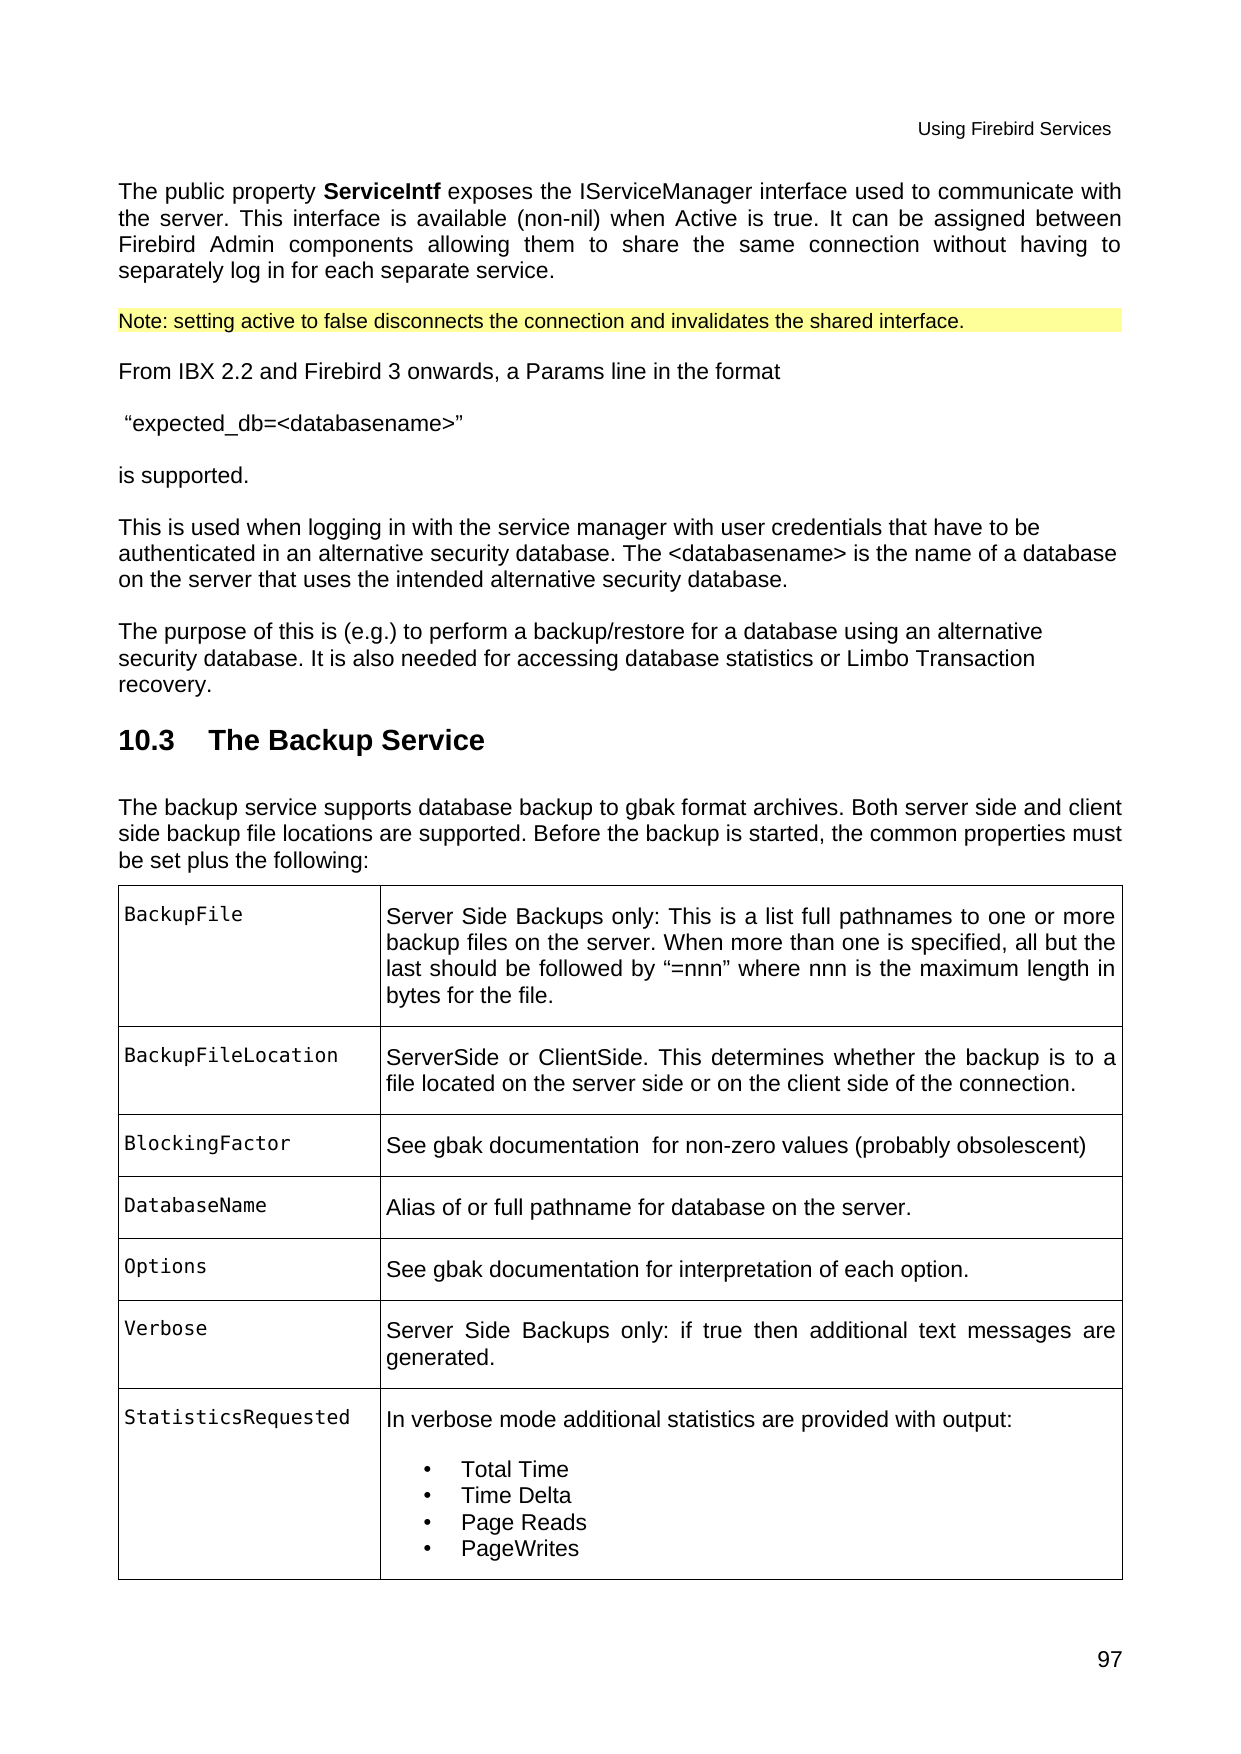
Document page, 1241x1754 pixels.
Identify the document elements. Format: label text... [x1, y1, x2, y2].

table_cell Alias of or full pathname for database on the server. [381, 1177, 1122, 1238]
text This is used when logging in with the service manager with user credentials that have to be authenticated in an alternative security database. The <databasename> is the name of a database on the server that uses the intended alternative security database. [118, 514, 1122, 593]
table_cell ServerSide or ClientSide. This determines whether the backup is to a file located on the server side or on the client side of the connection. [381, 1027, 1122, 1114]
text Note: setting active to false disconnects the connection and invalidates the shared interface. [118, 308, 1122, 332]
text is supported. [118, 462, 1122, 488]
text From IBX 2.2 and Firebird 3 onwards, a Params line in the format [118, 358, 1122, 384]
text “expected_db=<databasename>” [118, 410, 1122, 436]
table_cell See gbak documentation for interpretation of each option. [381, 1239, 1122, 1300]
table_cell BlockingFactor [119, 1115, 380, 1176]
table_header BackupFile [119, 886, 380, 1026]
table_cell Server Side Backups only: if true then additional text messages are generated. [381, 1301, 1122, 1388]
table_cell StatisticsRequested [119, 1389, 380, 1579]
table_header Server Side Backups only: This is a list full pathnames to one or more backup files on the server. When more than one is specified, all but the last should be followed by “=nnn” where nnn is the maximum length in bytes for the file. [381, 886, 1122, 1026]
table_cell Verbose [119, 1301, 380, 1388]
table_cell In verbose mode additional statistics are provided with output: Total Time Time Delta Page Reads PageWrites [381, 1389, 1122, 1579]
text The backup service supports database backup to gbak format archives. Both server side and client side backup file locations are supported. Before the backup is started, the common properties must be set plus the following: [118, 794, 1122, 873]
table_cell See gbak documentation for non-zero values (probably obsolescent) [381, 1115, 1122, 1176]
subtitle The Backup Service [118, 723, 1122, 756]
text The public property ServiceIntf exposes the IServiceManager interface used to communicate with the server. This interface is available (non-nil) when Active is true. It can be assigned between Firebird Admin components allowing them to share the same connection without having to separately log in for each separate service. [118, 178, 1122, 283]
table_cell DatabaseName [119, 1177, 380, 1238]
table_cell BackupFileLocation [119, 1027, 380, 1114]
table_cell Options [119, 1239, 380, 1300]
text The purpose of this is (e.g.) to perform a backup/restore for a database using an alternative security database. It is also needed for accessing database statistics or Limbo Transaction recovery. [118, 618, 1122, 697]
